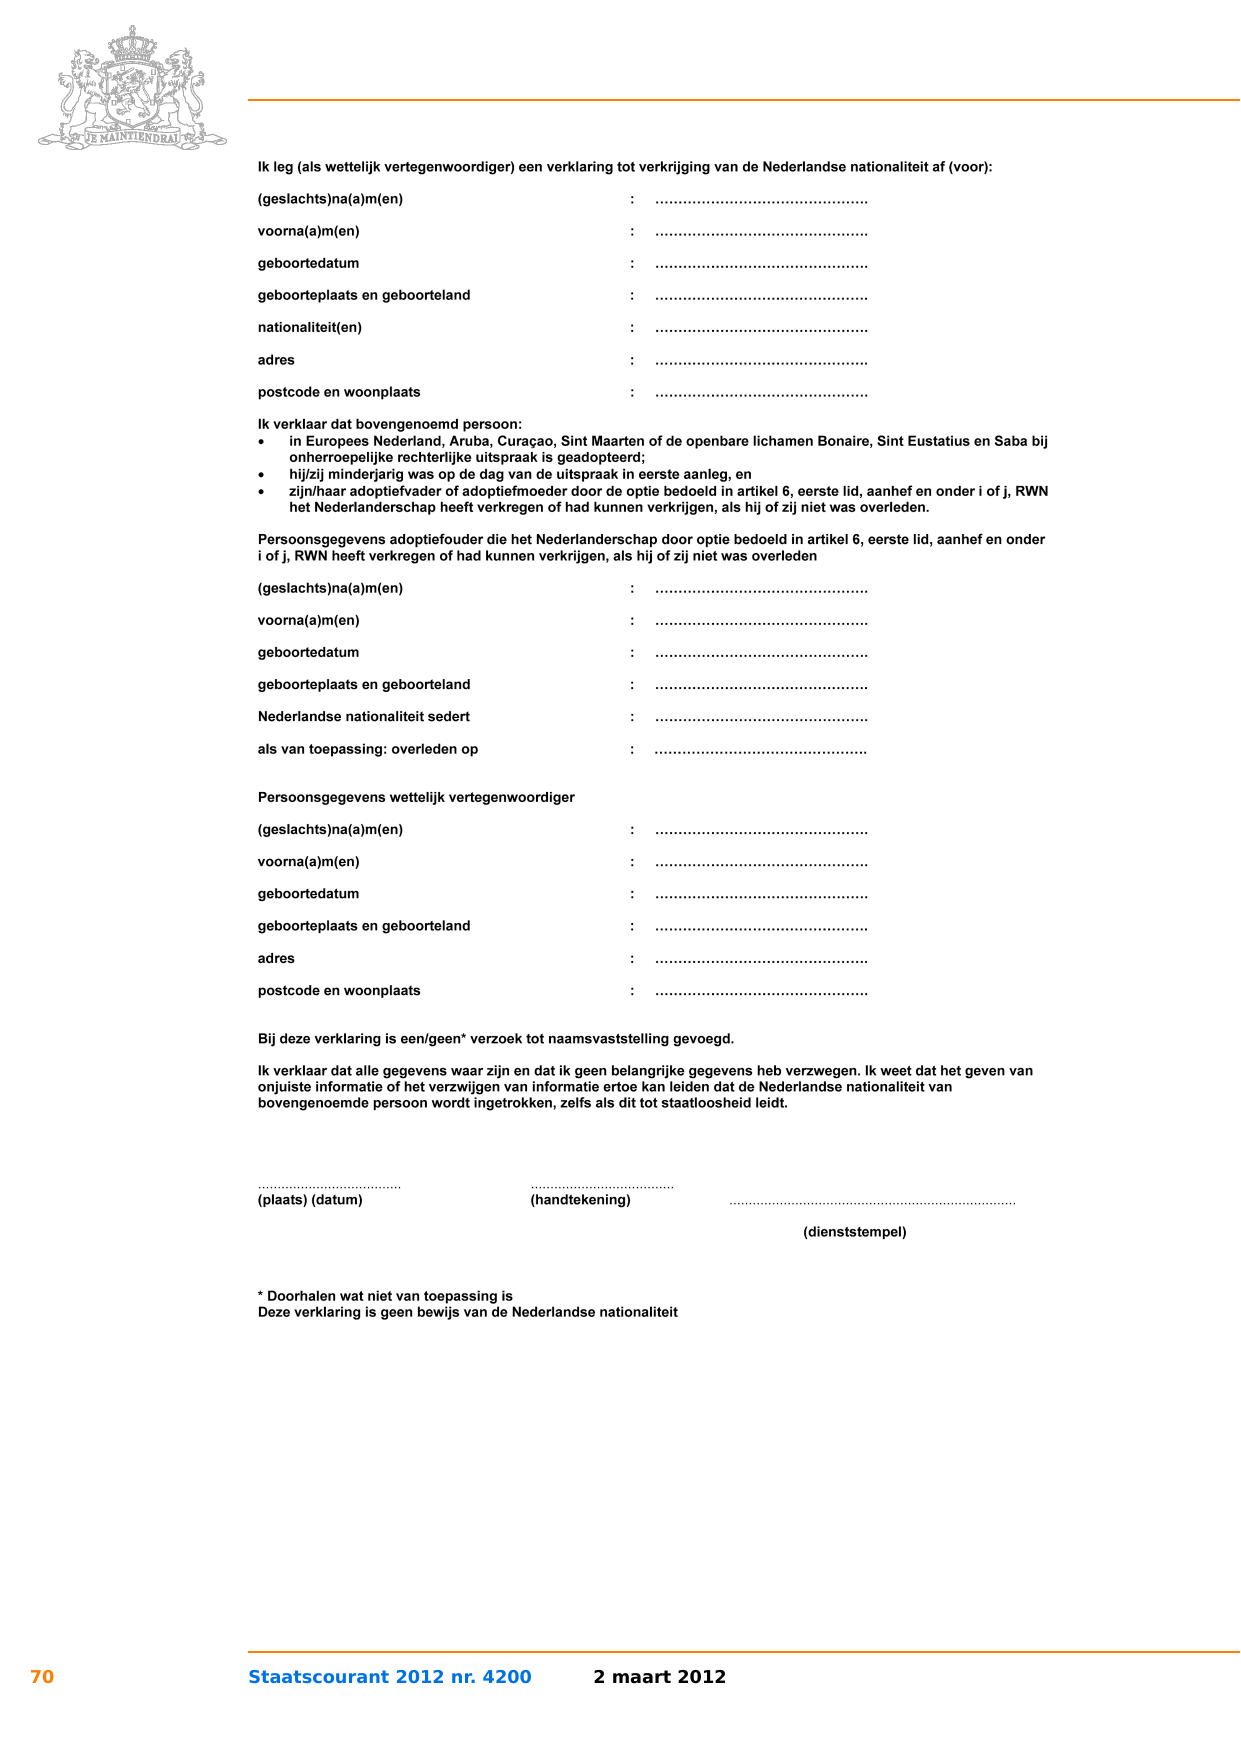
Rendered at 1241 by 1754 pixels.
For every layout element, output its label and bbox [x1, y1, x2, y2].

picture [248, 155, 1058, 1325]
picture [38, 25, 227, 150]
